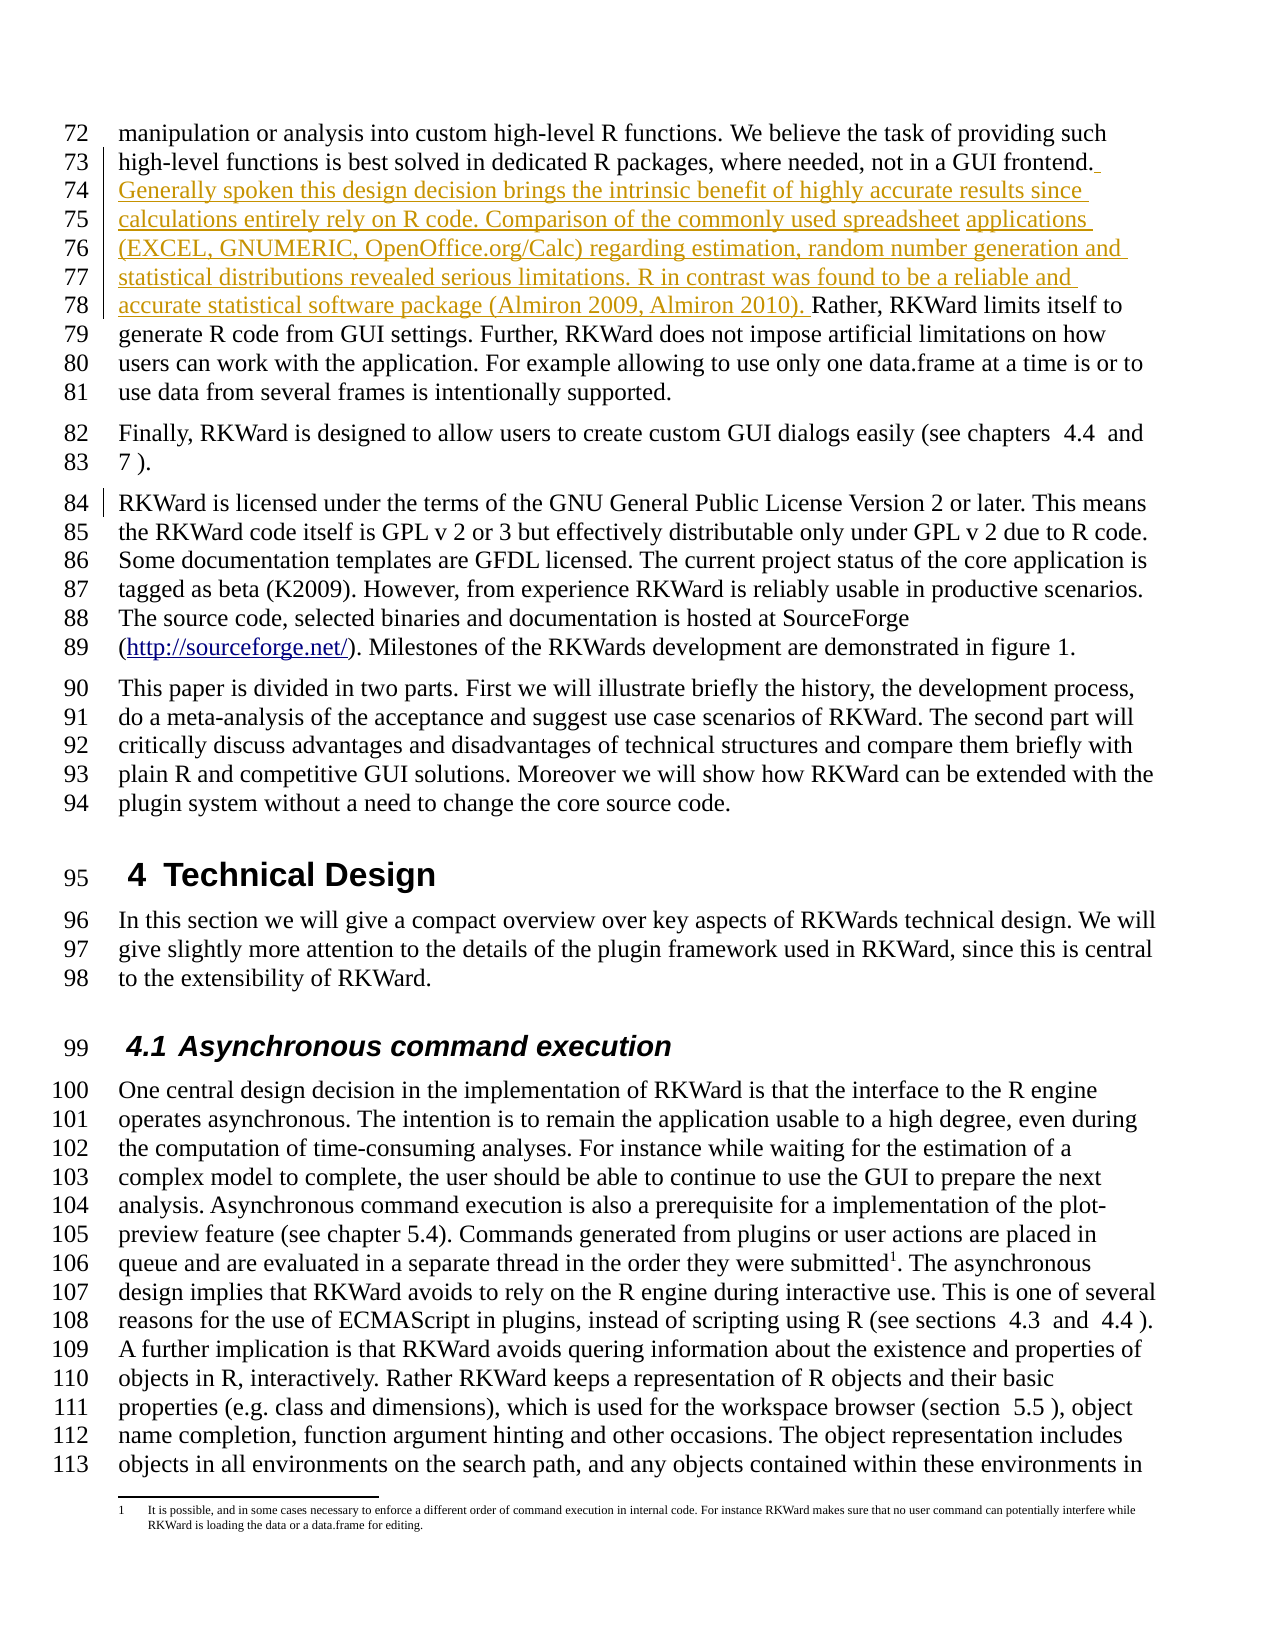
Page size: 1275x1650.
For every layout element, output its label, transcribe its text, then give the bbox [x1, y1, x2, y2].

text Finally, RKWard is designed to allow users to create custom GUI dialogs easily (see chapters 4.4 and 7 ). [118, 418, 1157, 476]
text One central design decision in the implementation of RKWard is that the interface to the R engine operates asynchronous. The intention is to remain the application usable to a high degree, even during the computation of time-consuming analyses. For instance while waiting for the estimation of a complex model to complete, the user should be able to continue to use the GUI to prepare the next analysis. Asynchronous command execution is also a prerequisite for a implementation of the plot-preview feature (see chapter 5.4). Commands generated from plugins or user actions are placed in queue and are evaluated in a separate thread in the order they were submitted. The asynchronous design implies that RKWard avoids to rely on the R engine during interactive use. This is one of several reasons for the use of ECMAScript in plugins, instead of scripting using R (see sections 4.3 and 4.4 ). A further implication is that RKWard avoids quering information about the existence and properties of objects in R, interactively. Rather RKWard keeps a representation of R objects and their basic properties (e.g. class and dimensions), which is used for the workspace browser (section 5.5 ), object name completion, function argument hinting and other occasions. The object representation includes objects in all environments on the search path, and any objects contained within these environments in [118, 1075, 1157, 1478]
text It is possible, and in some cases necessary to enforce a different order of command execution in internal code. For instance RKWard makes sure that no user command can potentially interfere while RKWard is loading the data or a data.frame for editing. [118, 1503, 1157, 1532]
text manipulation or analysis into custom high-level R functions. We believe the task of providing such high-level functions is best solved in dedicated R packages, where needed, not in a GUI frontend. Generally spoken this design decision brings the intrinsic benefit of highly accurate results since calculations entirely rely on R code. Comparison of the commonly used spreadsheet applications (EXCEL, GNUMERIC, OpenOffice.org/Calc) regarding estimation, random number generation and statistical distributions revealed serious limitations. R in contrast was found to be a reliable and accurate statistical software package (Almiron 2009, Almiron 2010). Rather, RKWard limits itself to generate R code from GUI settings. Further, RKWard does not impose artificial limitations on how users can work with the application. For example allowing to use only one data.frame at a time is or to use data from several frames is intentionally supported. [118, 118, 1157, 406]
text RKWard is licensed under the terms of the GNU General Public License Version 2 or later. This means the RKWard code itself is GPL v 2 or 3 but effectively distributable only under GPL v 2 due to R code. Some documentation templates are GFDL licensed. The current project status of the core application is tagged as beta (K2009). However, from experience RKWard is reliably usable in productive scenarios. The source code, selected binaries and documentation is hosted at SourceForge (http://sourceforge.net/). Milestones of the RKWards development are demonstrated in figure 1. [118, 488, 1157, 661]
subtitle Asynchronous command execution [118, 1029, 1157, 1063]
text In this section we will give a compact overview over key aspects of RKWards technical design. We will give slightly more attention to the details of the plugin framework used in RKWard, since this is central to the extensibility of RKWard. [118, 906, 1157, 992]
text This paper is divided in two parts. First we will illustrate briefly the history, the development process, do a meta-analysis of the acceptance and suggest use case scenarios of RKWard. The second part will critically discuss advantages and disadvantages of technical structures and compare them briefly with plain R and competitive GUI solutions. Moreover we will show how RKWard can be extended with the plugin system without a need to change the core source code. [118, 673, 1157, 817]
subtitle Technical Design [118, 854, 1157, 893]
